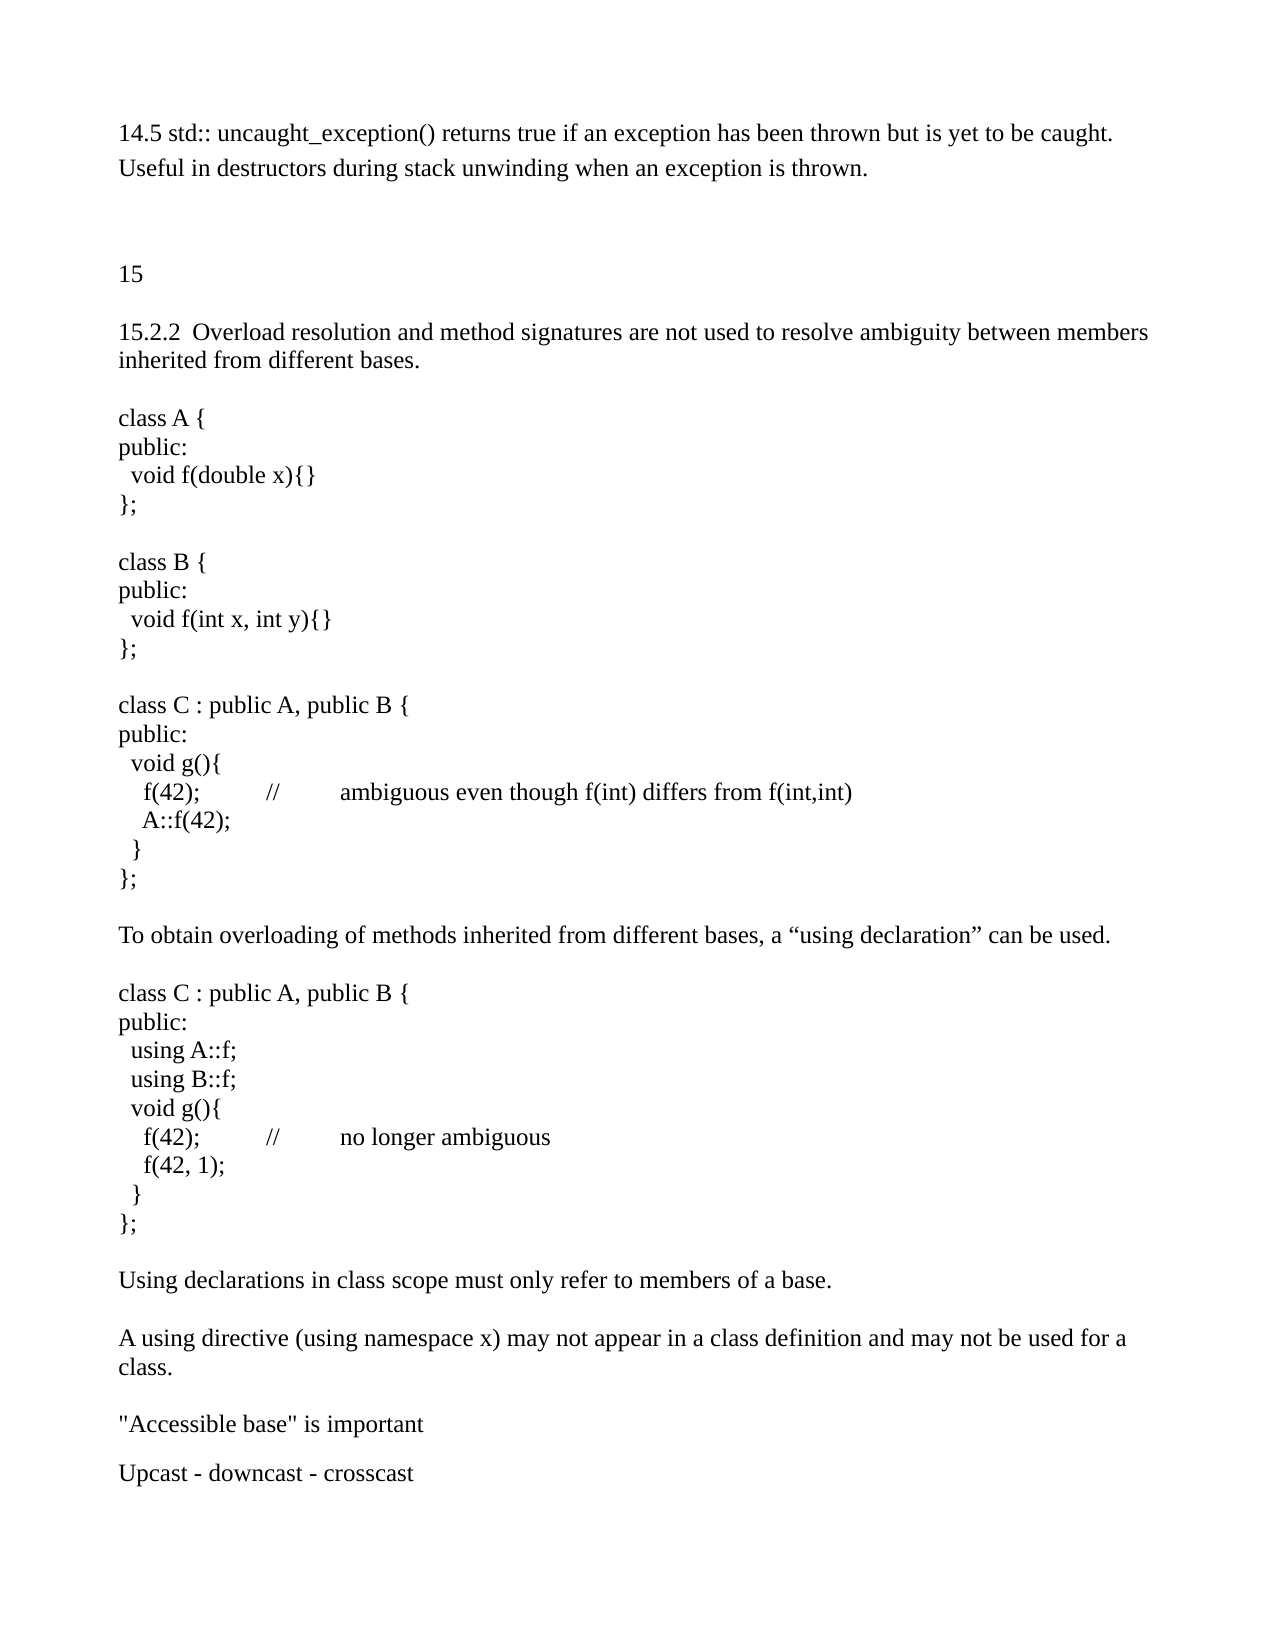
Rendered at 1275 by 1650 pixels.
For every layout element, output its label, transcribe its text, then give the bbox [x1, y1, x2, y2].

text 15 [118, 259, 1157, 288]
text "Accessible base" is important [118, 1409, 1157, 1438]
text public: [118, 719, 1157, 748]
text To obtain overloading of methods inherited from different bases, a “using declaration” can be used. [118, 920, 1157, 949]
text Upcast - downcast - crosscast [118, 1458, 1157, 1487]
text }; [118, 633, 1157, 662]
text void f(double x){} [118, 460, 1157, 489]
text 14.5 std:: uncaught_exception() returns true if an exception has been thrown but is yet to be caught. Useful in destructors during stack unwinding when an exception is thrown. [118, 118, 1157, 181]
text }; [118, 1208, 1157, 1237]
text 15.2.2 Overload resolution and method signatures are not used to resolve ambiguity between members inherited from different bases. [118, 317, 1157, 374]
text class C : public A, public B { [118, 690, 1157, 719]
text public: [118, 1007, 1157, 1035]
text Using declarations in class scope must only refer to members of a base. [118, 1265, 1157, 1294]
text }; [118, 863, 1157, 892]
text class C : public A, public B { [118, 978, 1157, 1007]
text public: [118, 432, 1157, 460]
text class A { [118, 403, 1157, 432]
text f(42); // ambiguous even though f(int) differs from f(int,int) [118, 777, 1157, 805]
text void g(){ [118, 748, 1157, 777]
text A using directive (using namespace x) may not appear in a class definition and may not be used for a class. [118, 1323, 1157, 1380]
text } [118, 834, 1157, 863]
text }; [118, 489, 1157, 518]
text class B { [118, 547, 1157, 575]
text using A::f; [118, 1035, 1157, 1064]
text A::f(42); [118, 805, 1157, 834]
text using B::f; [118, 1064, 1157, 1093]
text void g(){ [118, 1093, 1157, 1122]
text public: [118, 575, 1157, 604]
text f(42, 1); [118, 1150, 1157, 1179]
text } [118, 1179, 1157, 1208]
text f(42); // no longer ambiguous [118, 1122, 1157, 1150]
text void f(int x, int y){} [118, 604, 1157, 633]
